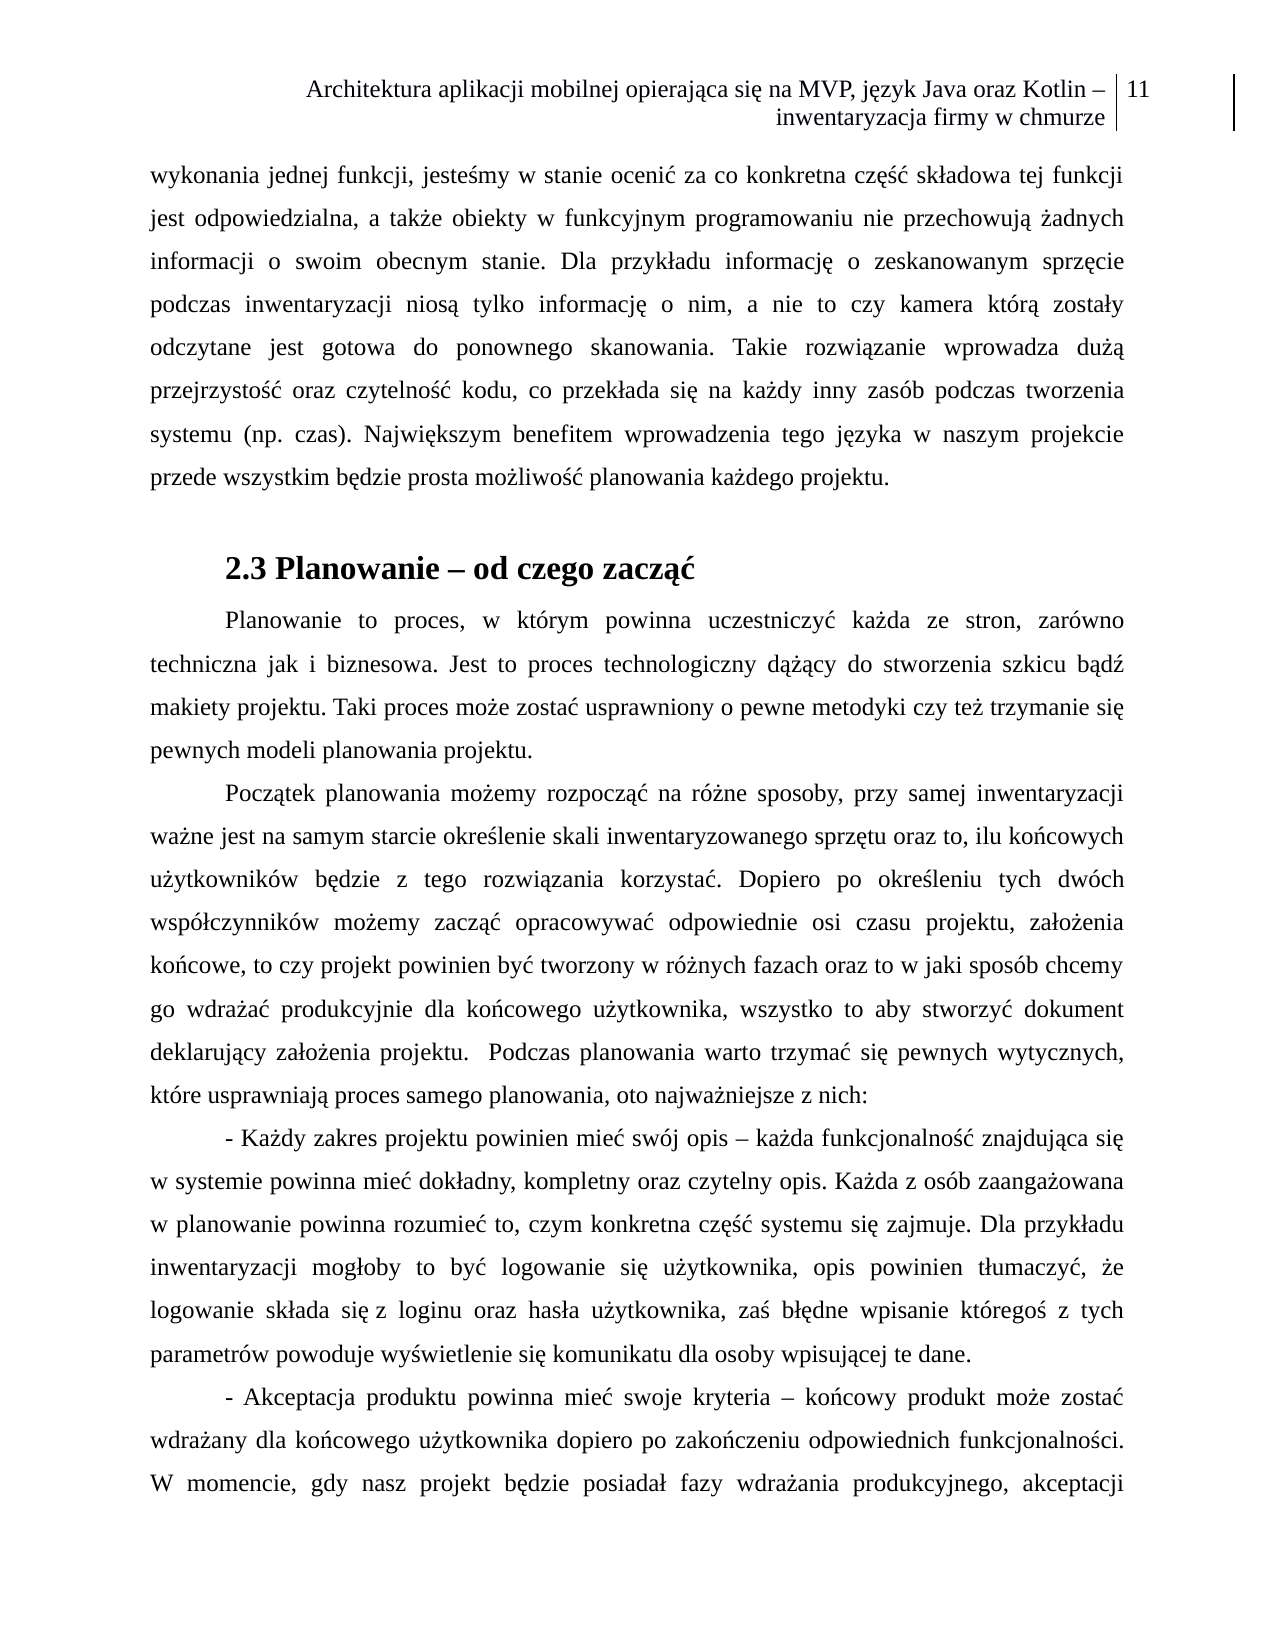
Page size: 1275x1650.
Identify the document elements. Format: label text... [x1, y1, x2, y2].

text 2.3 Planowanie – od czego zacząć [150, 548, 1125, 586]
text wykonania jednej funkcji, jesteśmy w stanie ocenić za co konkretna część składowa tej funkcji jest odpowiedzialna, a także obiekty w funkcyjnym programowaniu nie przechowują żadnych informacji o swoim obecnym stanie. Dla przykładu informację o zeskanowanym sprzęcie podczas inwentaryzacji niosą tylko informację o nim, a nie to czy kamera którą zostały odczytane jest gotowa do ponownego skanowania. Takie rozwiązanie wprowadza dużą przejrzystość oraz czytelność kodu, co przekłada się na każdy inny zasób podczas tworzenia systemu (np. czas). Największym benefitem wprowadzenia tego języka w naszym projekcie przede wszystkim będzie prosta możliwość planowania każdego projektu. [150, 160, 1125, 491]
text - Akceptacja produktu powinna mieć swoje kryteria – końcowy produkt może zostać wdrażany dla końcowego użytkownika dopiero po zakończeniu odpowiednich funkcjonalności. W momencie, gdy nasz projekt będzie posiadał fazy wdrażania produkcyjnego, akceptacji [150, 1382, 1125, 1497]
text - Każdy zakres projektu powinien mieć swój opis – każda funkcjonalność znajdująca się w systemie powinna mieć dokładny, kompletny oraz czytelny opis. Każda z osób zaangażowana w planowanie powinna rozumieć to, czym konkretna część systemu się zajmuje. Dla przykładu inwentaryzacji mogłoby to być logowanie się użytkownika, opis powinien tłumaczyć, że logowanie składa się z loginu oraz hasła użytkownika, zaś błędne wpisanie któregoś z tych parametrów powoduje wyświetlenie się komunikatu dla osoby wpisującej te dane. [150, 1123, 1125, 1367]
text Planowanie to proces, w którym powinna uczestniczyć każda ze stron, zarówno techniczna jak i biznesowa. Jest to proces technologiczny dążący do stworzenia szkicu bądź makiety projektu. Taki proces może zostać usprawniony o pewne metodyki czy też trzymanie się pewnych modeli planowania projektu. [150, 606, 1125, 764]
text Początek planowania możemy rozpocząć na różne sposoby, przy samej inwentaryzacji ważne jest na samym starcie określenie skali inwentaryzowanego sprzętu oraz to, ilu końcowych użytkowników będzie z tego rozwiązania korzystać. Dopiero po określeniu tych dwóch współczynników możemy zacząć opracowywać odpowiednie osi czasu projektu, założenia końcowe, to czy projekt powinien być tworzony w różnych fazach oraz to w jaki sposób chcemy go wdrażać produkcyjnie dla końcowego użytkownika, wszystko to aby stworzyć dokument deklarujący założenia projektu. Podczas planowania warto trzymać się pewnych wytycznych, które usprawniają proces samego planowania, oto najważniejsze z nich: [150, 778, 1125, 1109]
